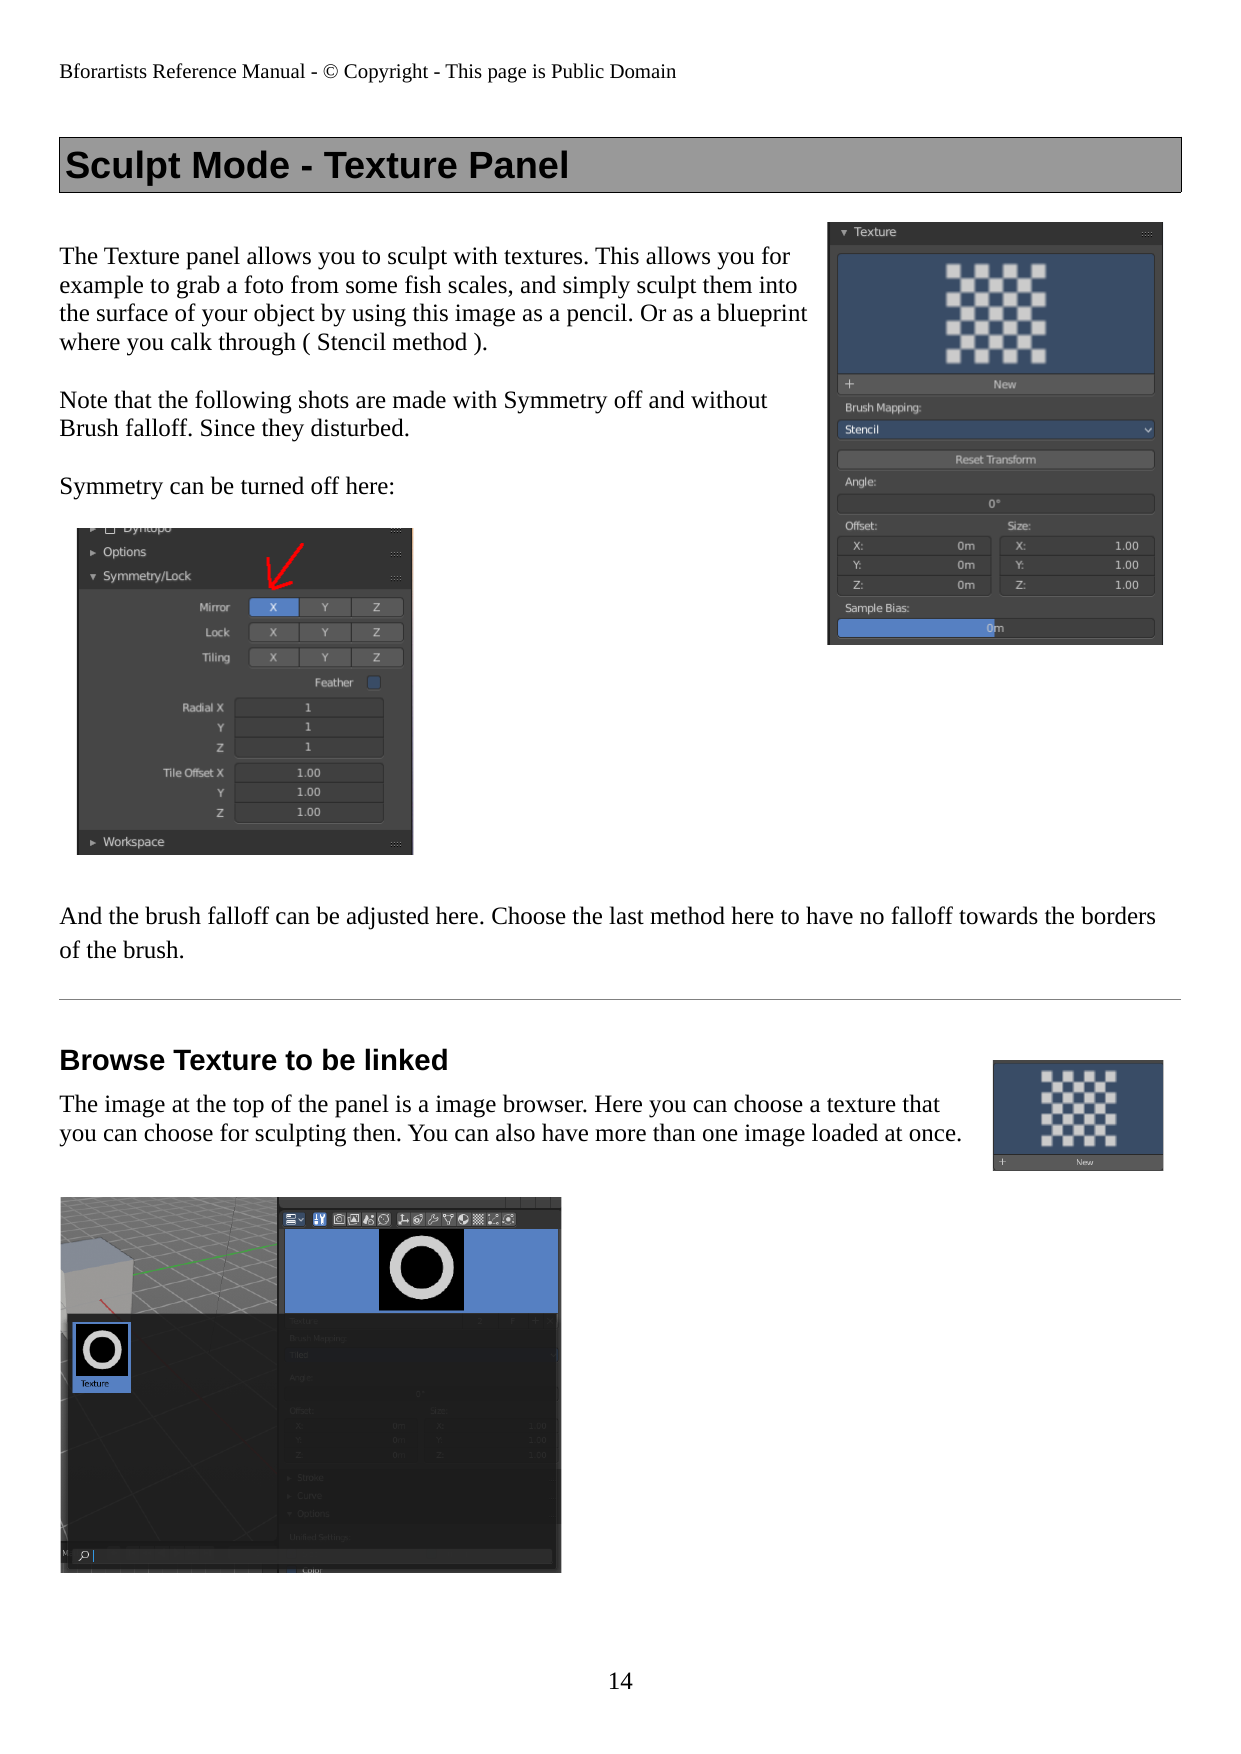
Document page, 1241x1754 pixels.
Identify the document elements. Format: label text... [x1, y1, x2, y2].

text Note that the following shots are made with Symmetry off and without Brush falloff. Since they disturbed. [59, 385, 827, 442]
picture [992, 1060, 1164, 1171]
text Symmetry can be turned off here: [59, 471, 827, 500]
picture [76, 528, 414, 855]
subtitle Browse Texture to be linked [59, 1043, 1181, 1077]
text The Texture panel allows you to sculpt with textures. This allows you for example to grab a foto from some fish scales, and simply sculpt them into the surface of your object by using this image as a pencil. Or as a blueprint where you calk through ( Stencil method ). [59, 241, 827, 356]
text The image at the top of the panel is a image browser. Here you can choose a texture that you can choose for sculpting then. You can also have more than one image loaded at once. [59, 1089, 992, 1147]
text And the brush falloff can be adjusted here. Choose the last method here to have no falloff towards the borders of the brush. [59, 901, 1181, 964]
picture [60, 1197, 562, 1573]
table_header Sculpt Mode - Texture Panel [60, 138, 1181, 192]
picture [827, 222, 1164, 645]
